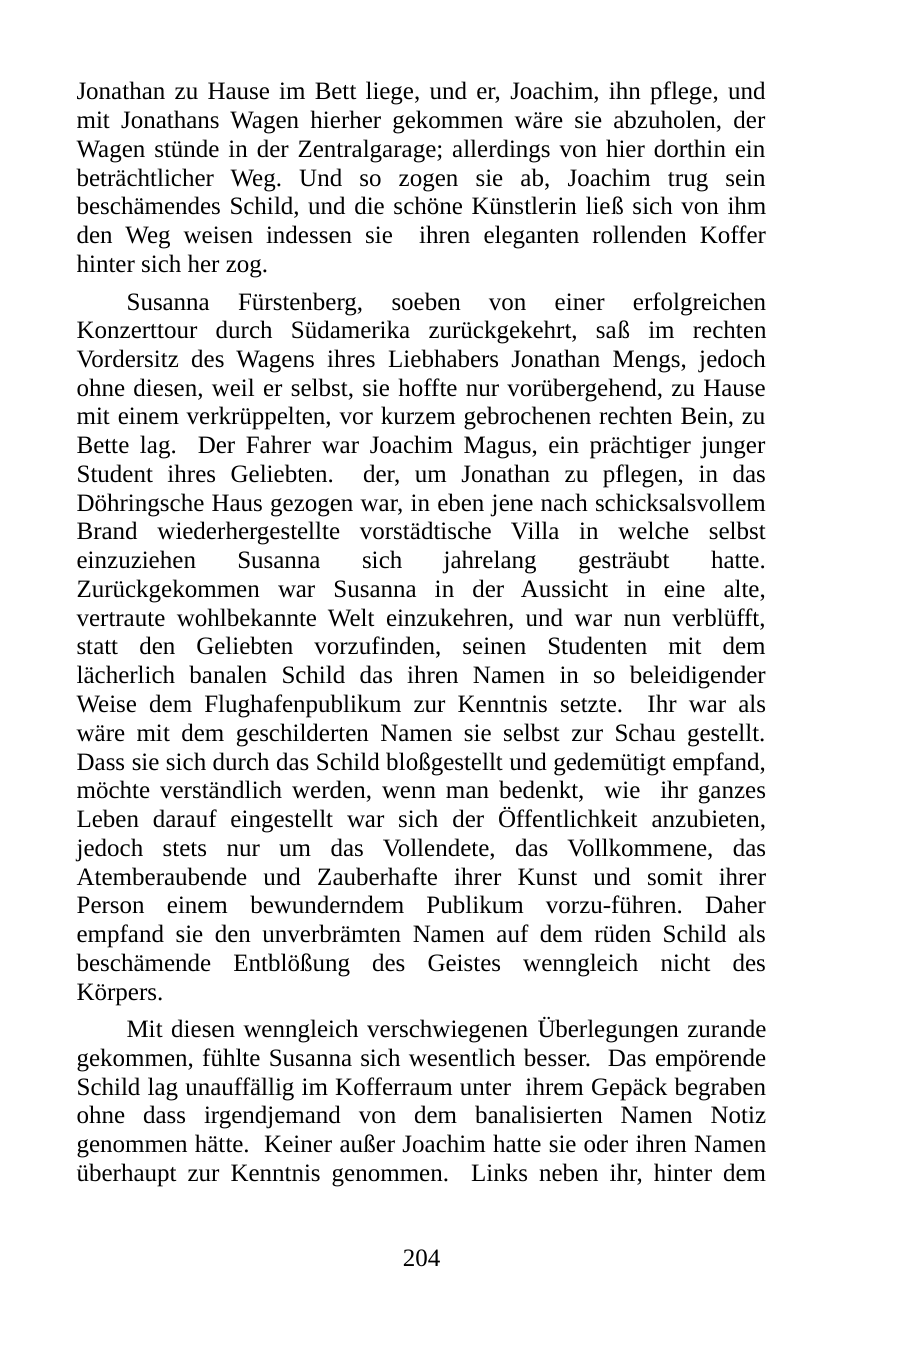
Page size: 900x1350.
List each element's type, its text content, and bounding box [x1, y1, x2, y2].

text Jonathan zu Hause im Bett liege, und er, Joachim, ihn pflege, und mit Jonathans Wagen hierher gekommen wäre sie abzuholen, der Wagen stünde in der Zentralgarage; allerdings von hier dorthin ein beträchtlicher Weg. Und so zogen sie ab, Joachim trug sein beschämendes Schild, und die schöne Künstlerin ließ sich von ihm den Weg weisen indessen sie ihren eleganten rollenden Koffer hinter sich her zog. [76, 76, 766, 278]
text Mit diesen wenngleich verschwiegenen Überlegungen zurande gekommen, fühlte Susanna sich wesentlich besser. Das empörende Schild lag unauffällig im Kofferraum unter ihrem Gepäck begraben ohne dass irgendjemand von dem banalisierten Namen Notiz genommen hätte. Keiner außer Joachim hatte sie oder ihren Namen überhaupt zur Kenntnis genommen. Links neben ihr, hinter dem [76, 1014, 766, 1187]
text Susanna Fürstenberg, soeben von einer erfolgreichen Konzerttour durch Südamerika zurückgekehrt, saß im rechten Vordersitz des Wagens ihres Liebhabers Jonathan Mengs, jedoch ohne diesen, weil er selbst, sie hoffte nur vorübergehend, zu Hause mit einem verkrüppelten, vor kurzem gebrochenen rechten Bein, zu Bette lag. Der Fahrer war Joachim Magus, ein prächtiger junger Student ihres Geliebten. der, um Jonathan zu pflegen, in das Döhringsche Haus gezogen war, in eben jene nach schicksalsvollem Brand wiederhergestellte vorstädtische Villa in welche selbst einzuziehen Susanna sich jahrelang gesträubt hatte. Zurückgekommen war Susanna in der Aussicht in eine alte, vertraute wohlbekannte Welt einzukehren, und war nun verblüfft, statt den Geliebten vorzufinden, seinen Studenten mit dem lächerlich banalen Schild das ihren Namen in so beleidigender Weise dem Flughafenpublikum zur Kenntnis setzte. Ihr war als wäre mit dem geschilderten Namen sie selbst zur Schau gestellt. Dass sie sich durch das Schild bloßgestellt und gedemütigt empfand, möchte verständlich werden, wenn man bedenkt, wie ihr ganzes Leben darauf eingestellt war sich der Öffentlichkeit anzubieten, jedoch stets nur um das Vollendete, das Vollkommene, das Atemberaubende und Zauberhafte ihrer Kunst und somit ihrer Person einem bewunderndem Publikum vorzu-führen. Daher empfand sie den unverbrämten Namen auf dem rüden Schild als beschämende Entblößung des Geistes wenngleich nicht des Körpers. [76, 287, 766, 1005]
